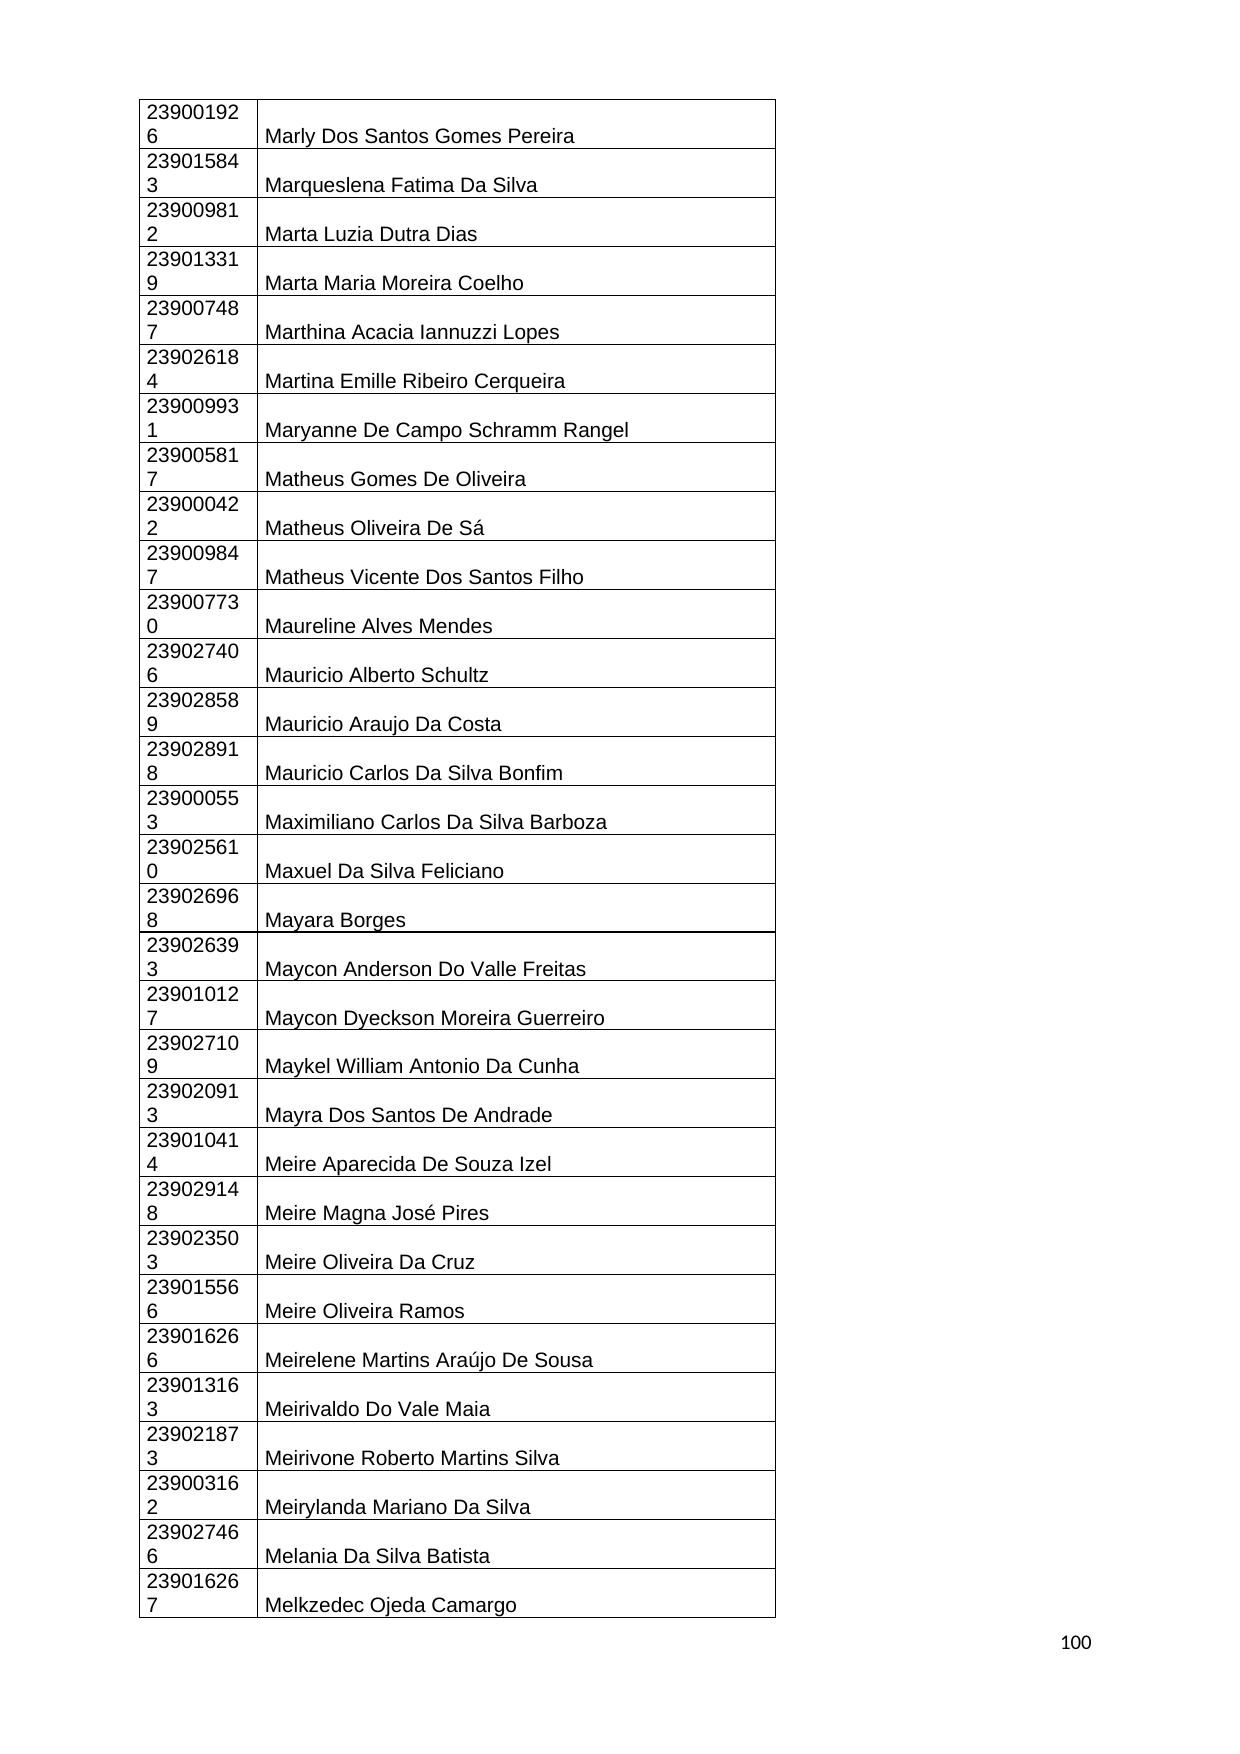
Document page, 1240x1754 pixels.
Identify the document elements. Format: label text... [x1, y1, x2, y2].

table_cell 239028589 [140, 688, 257, 736]
table_cell Melania Da Silva Batista [258, 1520, 775, 1568]
table_cell Mauricio Carlos Da Silva Bonfim [258, 737, 775, 784]
table_cell 239027466 [140, 1520, 257, 1568]
table_cell Meire Magna José Pires [258, 1177, 775, 1225]
table_cell 239005817 [140, 443, 257, 491]
table_cell Mayra Dos Santos De Andrade [258, 1079, 775, 1127]
table_cell 239010127 [140, 981, 257, 1029]
table_cell 239021873 [140, 1422, 257, 1470]
table_cell Matheus Vicente Dos Santos Filho [258, 541, 775, 589]
table_cell Meirivone Roberto Martins Silva [258, 1422, 775, 1470]
table_cell Marthina Acacia Iannuzzi Lopes [258, 296, 775, 344]
table_cell 239015566 [140, 1275, 257, 1323]
table_cell Mauricio Alberto Schultz [258, 639, 775, 687]
table_cell Melkzedec Ojeda Camargo [258, 1569, 775, 1617]
table_cell 239027109 [140, 1030, 257, 1078]
table_cell Matheus Oliveira De Sá [258, 492, 775, 540]
table_cell Meirylanda Mariano Da Silva [258, 1471, 775, 1519]
table_cell Meirivaldo Do Vale Maia [258, 1373, 775, 1421]
table_cell 239025610 [140, 835, 257, 882]
table_cell 239027406 [140, 639, 257, 687]
table_cell 239013319 [140, 247, 257, 295]
table_cell 239009812 [140, 198, 257, 246]
table_cell Maximiliano Carlos Da Silva Barboza [258, 786, 775, 833]
table_cell 239007730 [140, 590, 257, 638]
table_cell Marqueslena Fatima Da Silva [258, 149, 775, 197]
table_cell 239029148 [140, 1177, 257, 1225]
table_cell Martina Emille Ribeiro Cerqueira [258, 345, 775, 393]
table_cell Marta Maria Moreira Coelho [258, 247, 775, 295]
table_cell Matheus Gomes De Oliveira [258, 443, 775, 491]
table_cell 239020913 [140, 1079, 257, 1127]
table_cell 239016266 [140, 1324, 257, 1372]
table_cell 239003162 [140, 1471, 257, 1519]
table_cell 239026393 [140, 933, 257, 980]
table_cell 239000422 [140, 492, 257, 540]
table_cell Maureline Alves Mendes [258, 590, 775, 638]
table_cell 239028918 [140, 737, 257, 784]
table_cell 239007487 [140, 296, 257, 344]
table_cell 239013163 [140, 1373, 257, 1421]
table_cell Maryanne De Campo Schramm Rangel [258, 394, 775, 442]
table_cell Meirelene Martins Araújo De Sousa [258, 1324, 775, 1372]
table_cell 239015843 [140, 149, 257, 197]
table_cell Meire Aparecida De Souza Izel [258, 1128, 775, 1176]
table_cell 239009931 [140, 394, 257, 442]
table_cell Maxuel Da Silva Feliciano [258, 835, 775, 882]
table_cell 239001926 [140, 100, 257, 148]
table_cell 239000553 [140, 786, 257, 833]
table_cell Marta Luzia Dutra Dias [258, 198, 775, 246]
table_cell Maykel William Antonio Da Cunha [258, 1030, 775, 1078]
table_cell Meire Oliveira Ramos [258, 1275, 775, 1323]
table_cell 239009847 [140, 541, 257, 589]
table_cell 239023503 [140, 1226, 257, 1274]
table_cell 239010414 [140, 1128, 257, 1176]
table_cell Mauricio Araujo Da Costa [258, 688, 775, 736]
table_cell Marly Dos Santos Gomes Pereira [258, 100, 775, 148]
table_cell 239016267 [140, 1569, 257, 1617]
table_cell 239026184 [140, 345, 257, 393]
table_cell Maycon Anderson Do Valle Freitas [258, 933, 775, 980]
table_cell Mayara Borges [258, 884, 775, 931]
table_cell Meire Oliveira Da Cruz [258, 1226, 775, 1274]
table_cell 239026968 [140, 884, 257, 931]
table_cell Maycon Dyeckson Moreira Guerreiro [258, 981, 775, 1029]
